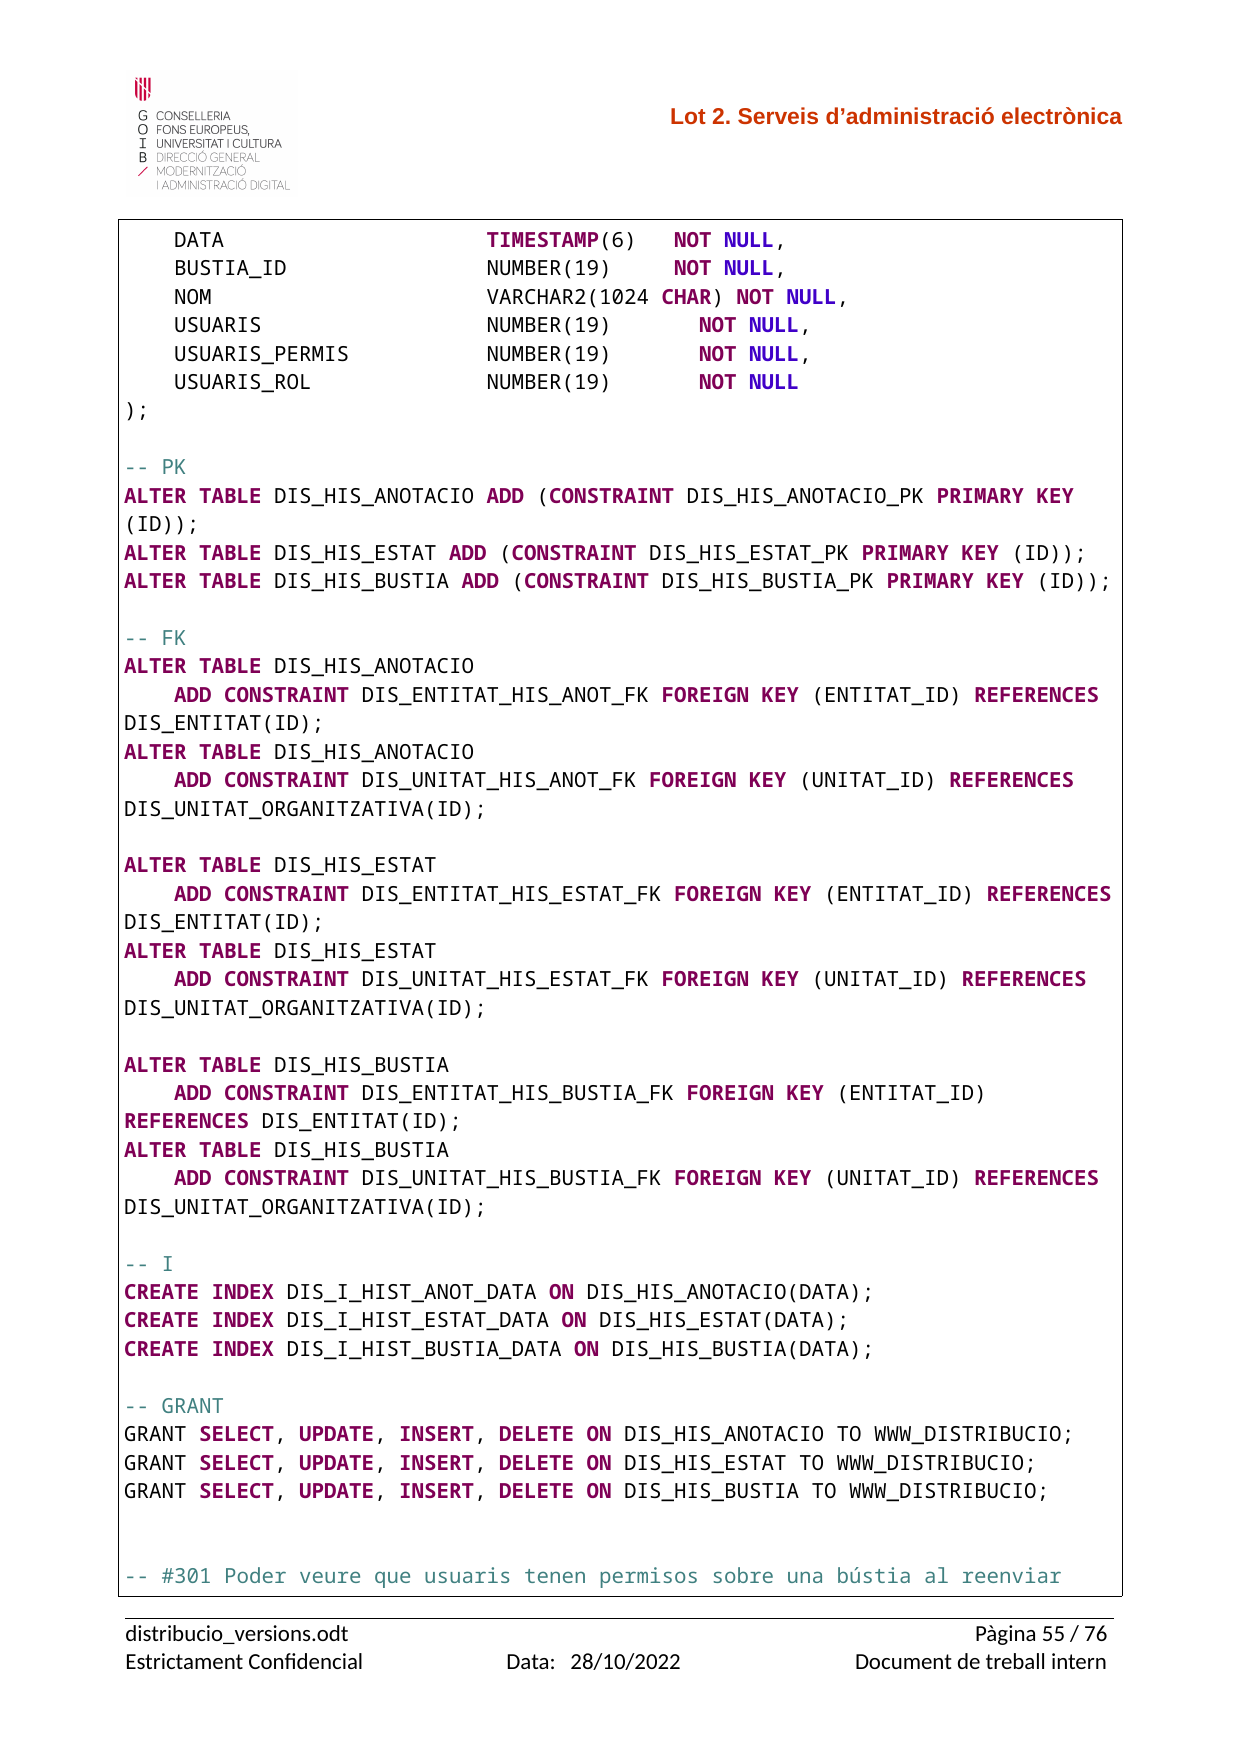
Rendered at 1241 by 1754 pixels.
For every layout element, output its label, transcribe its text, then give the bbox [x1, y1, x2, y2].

table_header DATA TIMESTAMP(6) NOT NULL, BUSTIA_ID NUMBER(19) NOT NULL, NOM VARCHAR2(1024 CHAR) NOT NULL, USUARIS NUMBER(19) NOT NULL, USUARIS_PERMIS NUMBER(19) NOT NULL, USUARIS_ROL NUMBER(19) NOT NULL ); -- PK ALTER TABLE DIS_HIS_ANOTACIO ADD (CONSTRAINT DIS_HIS_ANOTACIO_PK PRIMARY KEY (ID)); ALTER TABLE DIS_HIS_ESTAT ADD (CONSTRAINT DIS_HIS_ESTAT_PK PRIMARY KEY (ID)); ALTER TABLE DIS_HIS_BUSTIA ADD (CONSTRAINT DIS_HIS_BUSTIA_PK PRIMARY KEY (ID)); -- FK ALTER TABLE DIS_HIS_ANOTACIO ADD CONSTRAINT DIS_ENTITAT_HIS_ANOT_FK FOREIGN KEY (ENTITAT_ID) REFERENCES DIS_ENTITAT(ID); ALTER TABLE DIS_HIS_ANOTACIO ADD CONSTRAINT DIS_UNITAT_HIS_ANOT_FK FOREIGN KEY (UNITAT_ID) REFERENCES DIS_UNITAT_ORGANITZATIVA(ID); ALTER TABLE DIS_HIS_ESTAT ADD CONSTRAINT DIS_ENTITAT_HIS_ESTAT_FK FOREIGN KEY (ENTITAT_ID) REFERENCES DIS_ENTITAT(ID); ALTER TABLE DIS_HIS_ESTAT ADD CONSTRAINT DIS_UNITAT_HIS_ESTAT_FK FOREIGN KEY (UNITAT_ID) REFERENCES DIS_UNITAT_ORGANITZATIVA(ID); ALTER TABLE DIS_HIS_BUSTIA ADD CONSTRAINT DIS_ENTITAT_HIS_BUSTIA_FK FOREIGN KEY (ENTITAT_ID) REFERENCES DIS_ENTITAT(ID); ALTER TABLE DIS_HIS_BUSTIA ADD CONSTRAINT DIS_UNITAT_HIS_BUSTIA_FK FOREIGN KEY (UNITAT_ID) REFERENCES DIS_UNITAT_ORGANITZATIVA(ID); -- I CREATE INDEX DIS_I_HIST_ANOT_DATA ON DIS_HIS_ANOTACIO(DATA); CREATE INDEX DIS_I_HIST_ESTAT_DATA ON DIS_HIS_ESTAT(DATA); CREATE INDEX DIS_I_HIST_BUSTIA_DATA ON DIS_HIS_BUSTIA(DATA); -- GRANT GRANT SELECT, UPDATE, INSERT, DELETE ON DIS_HIS_ANOTACIO TO WWW_DISTRIBUCIO; GRANT SELECT, UPDATE, INSERT, DELETE ON DIS_HIS_ESTAT TO WWW_DISTRIBUCIO; GRANT SELECT, UPDATE, INSERT, DELETE ON DIS_HIS_BUSTIA TO WWW_DISTRIBUCIO; -- #301 Poder veure que usuaris tenen permisos sobre una bústia al reenviar [119, 220, 1122, 1596]
picture [126, 70, 299, 197]
